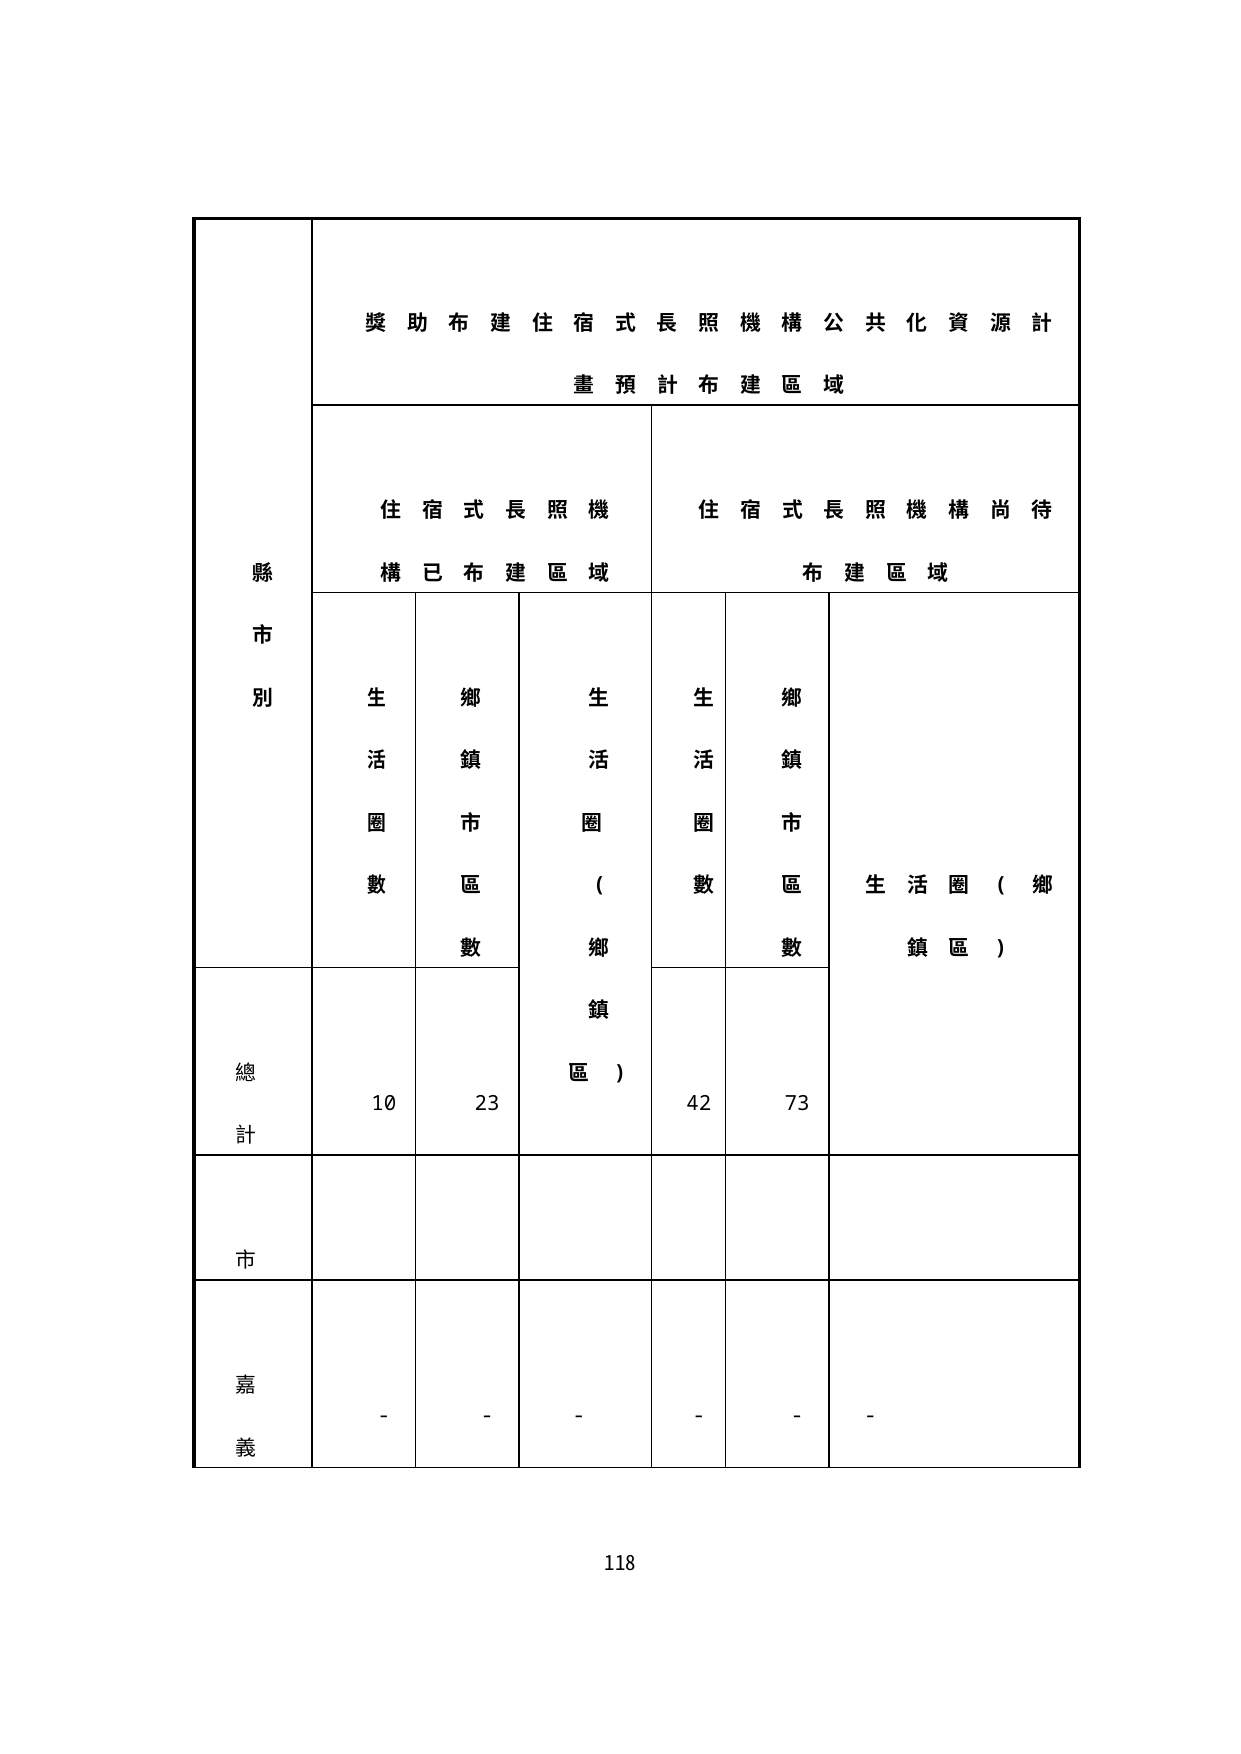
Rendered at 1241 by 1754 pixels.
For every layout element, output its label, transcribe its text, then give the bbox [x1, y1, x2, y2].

table_header 獎助布建住宿式長照機構公共化資源計畫預計布建區域 [313, 220, 1078, 404]
table_cell - [416, 1156, 518, 1279]
table_cell 73 [726, 968, 828, 1154]
table_cell 住宿式長照機構已布建區域 [313, 406, 651, 592]
table_cell - [313, 1156, 415, 1279]
table_cell 總計 [196, 968, 311, 1154]
table_cell - [652, 1156, 725, 1279]
table_cell - [416, 1281, 518, 1467]
table_cell - [726, 1156, 828, 1279]
table_cell 生活圈(鄉鎮區) [830, 593, 1078, 1154]
table_cell 生活圈數 [313, 593, 415, 967]
table_cell 鄉鎮市區數 [726, 593, 828, 967]
table_cell 鄉鎮市區數 [416, 593, 518, 967]
table_cell - [726, 1281, 828, 1467]
table_cell - [652, 1281, 725, 1467]
table_cell 嘉義 [196, 1281, 311, 1467]
table_cell - [830, 1156, 1078, 1279]
table_header 縣市別 [196, 220, 311, 967]
table_cell 23 [416, 968, 518, 1154]
table_cell - [520, 1156, 651, 1279]
table_cell 生活圈數 [652, 593, 725, 967]
table_cell - [313, 1281, 415, 1467]
table_cell 市 [196, 1156, 311, 1279]
table_cell 生活圈(鄉鎮區) [520, 593, 651, 1154]
table_cell 住宿式長照機構尚待布建區域 [652, 406, 1078, 592]
table_cell - [520, 1281, 651, 1467]
table_cell - [830, 1281, 1078, 1467]
table_cell 10 [313, 968, 415, 1154]
table_cell 42 [652, 968, 725, 1154]
